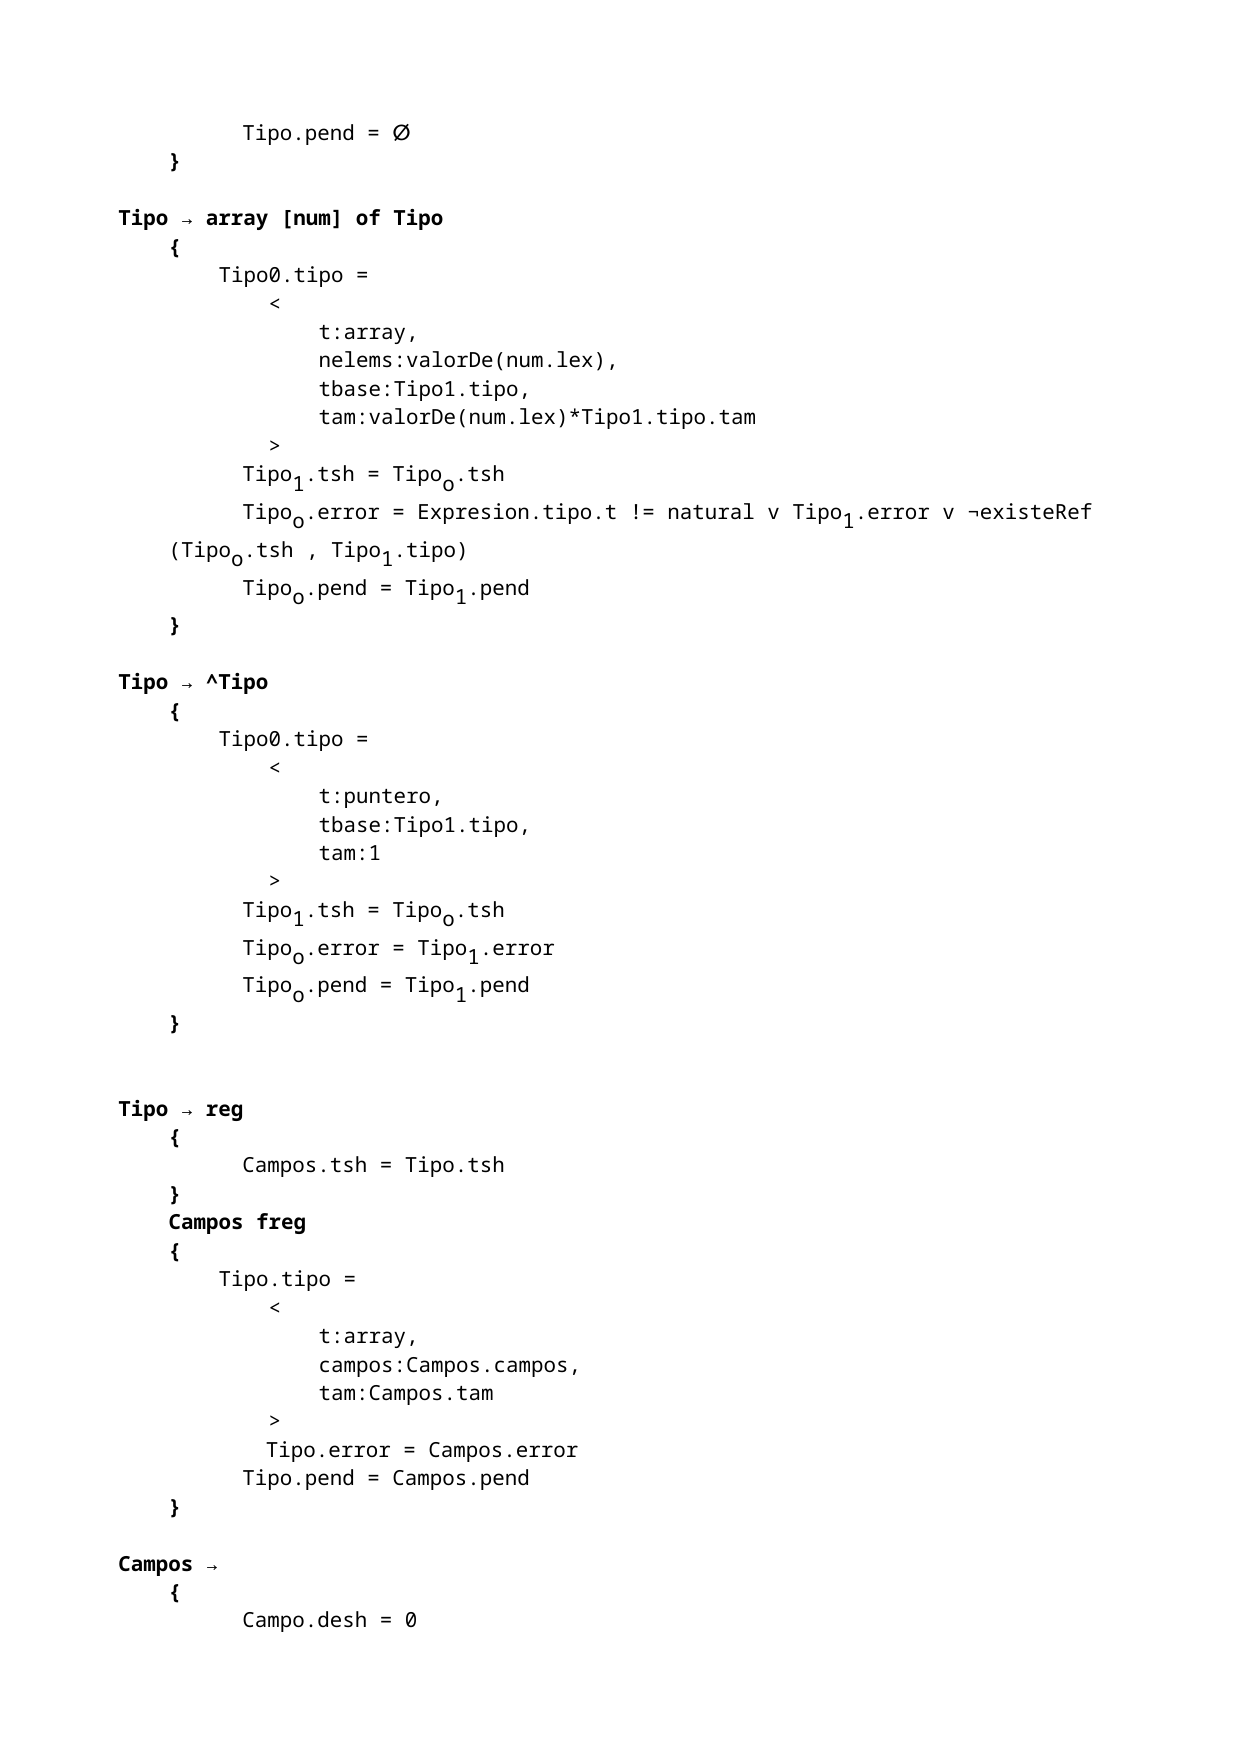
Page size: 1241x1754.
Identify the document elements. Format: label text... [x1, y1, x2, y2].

text nelems:valorDe(num.lex), [168, 346, 1122, 374]
text { [168, 232, 1122, 260]
text Tipo.pend = ⵁ [168, 118, 1122, 147]
text tam:Campos.tam [168, 1378, 1122, 1407]
text tbase:Tipo1.tipo, [168, 374, 1122, 402]
text { [168, 1577, 1122, 1606]
text < [168, 289, 1122, 317]
text Tipo → ^Tipo [118, 667, 1122, 696]
text Tipoo.error = Expresion.tipo.t != natural v Tipo1.error v ¬existeRef (Tipoo.tsh , Tipo1.tipo) [168, 497, 1122, 573]
text Tipoo.error = Tipo1.error [168, 933, 1122, 971]
text tam:1 [168, 838, 1122, 867]
text { [168, 696, 1122, 724]
text Campos.tsh = Tipo.tsh [168, 1151, 1122, 1179]
text Campos freg [168, 1207, 1122, 1236]
text Tipo1.tsh = Tipoo.tsh [168, 459, 1122, 497]
text { [168, 1236, 1122, 1264]
text t:puntero, [168, 781, 1122, 810]
text Campos → [118, 1549, 1122, 1577]
text Tipo0.tipo = [168, 724, 1122, 753]
text tam:valorDe(num.lex)*Tipo1.tipo.tam [168, 402, 1122, 431]
text < [168, 753, 1122, 781]
text } [168, 147, 1122, 175]
text t:array, [168, 1321, 1122, 1350]
text { [168, 1122, 1122, 1151]
text > [168, 867, 1122, 895]
text Tipoo.pend = Tipo1.pend [168, 573, 1122, 611]
text Tipo0.tipo = [168, 260, 1122, 289]
text Tipo.tipo = [168, 1264, 1122, 1293]
text tbase:Tipo1.tipo, [168, 810, 1122, 838]
text Tipo.error = Campos.error [118, 1435, 1122, 1463]
text Tipoo.pend = Tipo1.pend [168, 971, 1122, 1008]
text < [168, 1293, 1122, 1321]
text t:array, [168, 317, 1122, 346]
text > [168, 431, 1122, 459]
text } [168, 1492, 1122, 1520]
text Tipo.pend = Campos.pend [168, 1463, 1122, 1492]
text Tipo → reg [118, 1094, 1122, 1122]
text Tipo → array [num] of Tipo [118, 203, 1122, 232]
text campos:Campos.campos, [168, 1350, 1122, 1378]
text } [168, 1008, 1122, 1037]
text Campo.desh = 0 [168, 1606, 1122, 1634]
text } [168, 1179, 1122, 1207]
text } [168, 611, 1122, 639]
text > [168, 1407, 1122, 1435]
text Tipo1.tsh = Tipoo.tsh [168, 895, 1122, 933]
